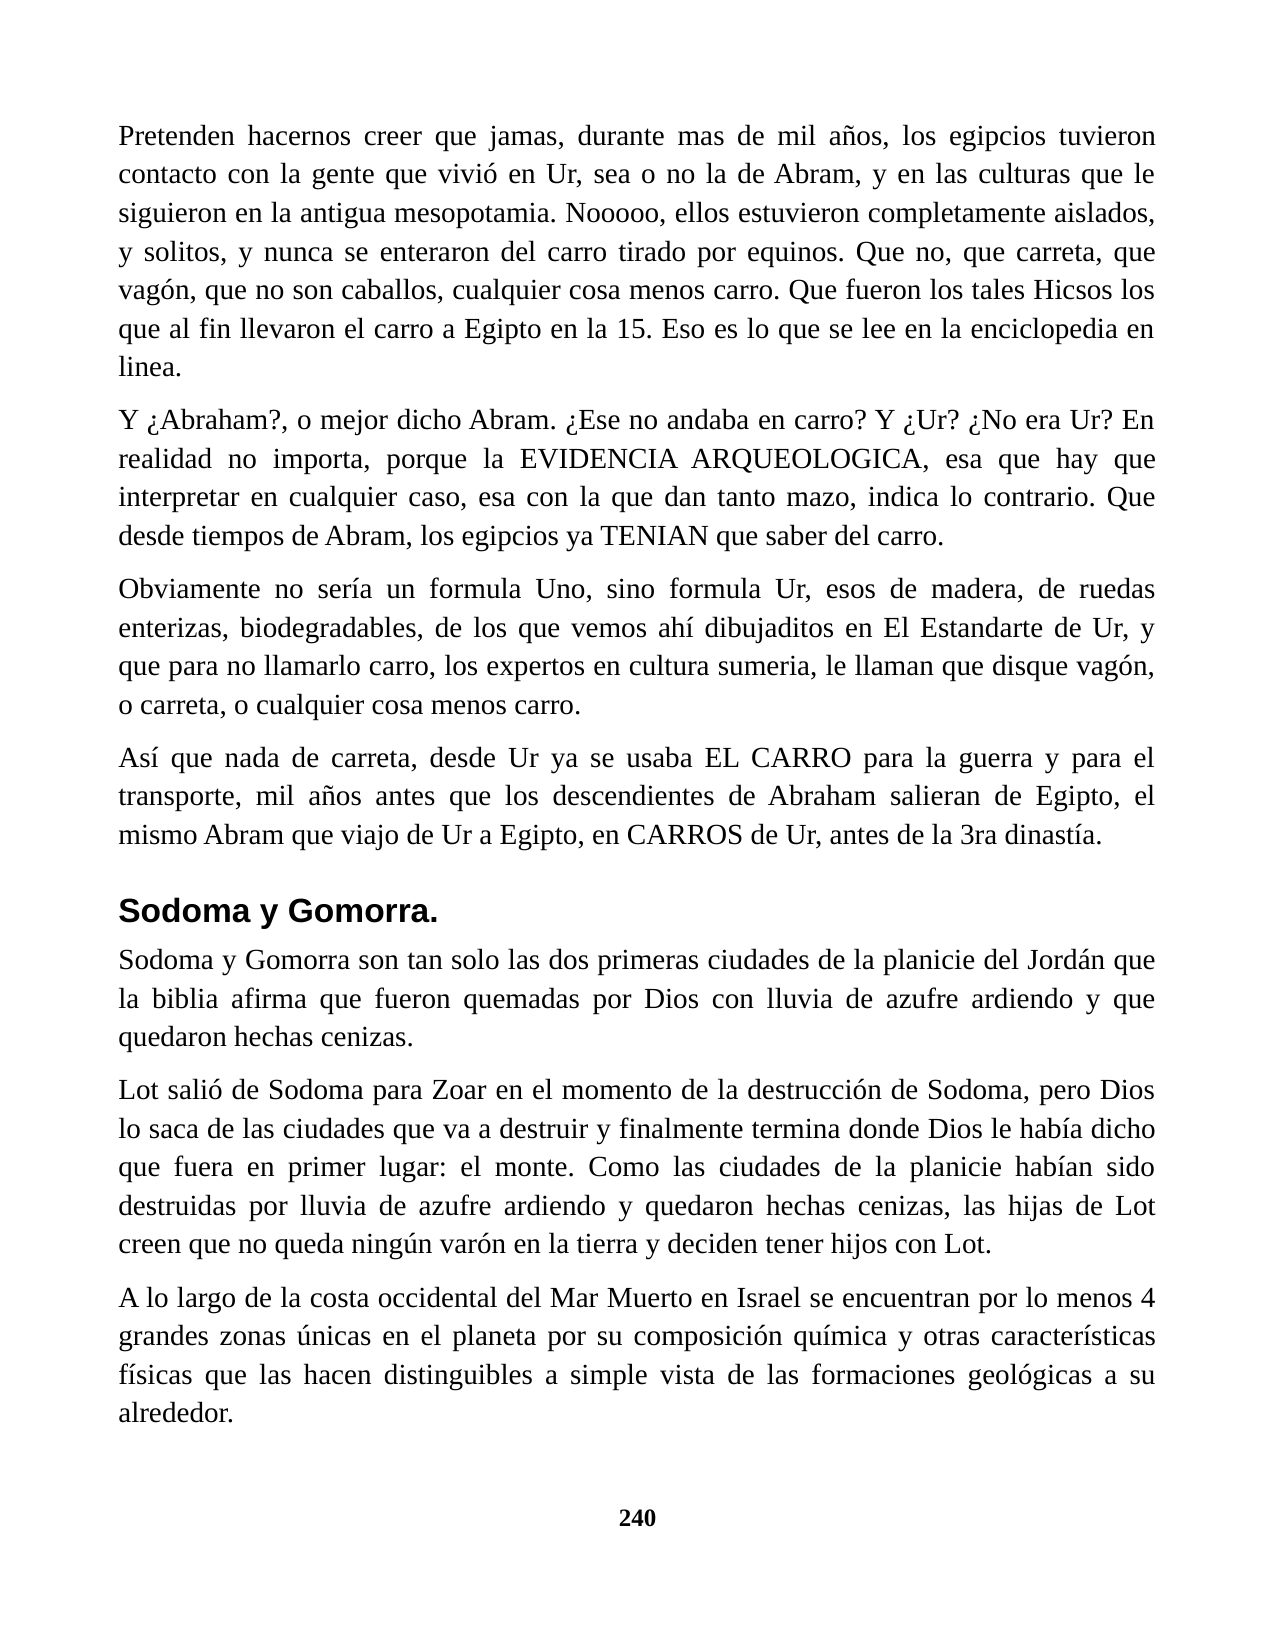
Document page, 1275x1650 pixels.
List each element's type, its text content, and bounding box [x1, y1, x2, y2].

text Obviamente no sería un formula Uno, sino formula Ur, esos de madera, de ruedas enterizas, biodegradables, de los que vemos ahí dibujaditos en El Estandarte de Ur, y que para no llamarlo carro, los expertos en cultura sumeria, le llaman que disque vagón, o carreta, o cualquier cosa menos carro. [118, 571, 1157, 720]
text A lo largo de la costa occidental del Mar Muerto en Israel se encuentran por lo menos 4 grandes zonas únicas en el planeta por su composición química y otras características físicas que las hacen distinguibles a simple vista de las formaciones geológicas a su alrededor. [118, 1280, 1157, 1429]
text Lot salió de Sodoma para Zoar en el momento de la destrucción de Sodoma, pero Dios lo saca de las ciudades que va a destruir y finalmente termina donde Dios le había dicho que fuera en primer lugar: el monte. Como las ciudades de la planicie habían sido destruidas por lluvia de azufre ardiendo y quedaron hechas cenizas, las hijas de Lot creen que no queda ningún varón en la tierra y deciden tener hijos con Lot. [118, 1072, 1157, 1260]
text Pretenden hacernos creer que jamas, durante mas de mil años, los egipcios tuvieron contacto con la gente que vivió en Ur, sea o no la de Abram, y en las culturas que le siguieron en la antigua mesopotamia. Nooooo, ellos estuvieron completamente aislados, y solitos, y nunca se enteraron del carro tirado por equinos. Que no, que carreta, que vagón, que no son caballos, cualquier cosa menos carro. Que fueron los tales Hicsos los que al fin llevaron el carro a Egipto en la 15. Eso es lo que se lee en la enciclopedia en linea. [118, 118, 1157, 383]
text Así que nada de carreta, desde Ur ya se usaba EL CARRO para la guerra y para el transporte, mil años antes que los descendientes de Abraham salieran de Egipto, el mismo Abram que viajo de Ur a Egipto, en CARROS de Ur, antes de la 3ra dinastía. [118, 740, 1157, 851]
text Sodoma y Gomorra son tan solo las dos primeras ciudades de la planicie del Jordán que la biblia afirma que fueron quemadas por Dios con lluvia de azufre ardiendo y que quedaron hechas cenizas. [118, 942, 1157, 1053]
text Y ¿Abraham?, o mejor dicho Abram. ¿Ese no andaba en carro? Y ¿Ur? ¿No era Ur? En realidad no importa, porque la EVIDENCIA ARQUEOLOGICA, esa que hay que interpretar en cualquier caso, esa con la que dan tanto mazo, indica lo contrario. Que desde tiempos de Abram, los egipcios ya TENIAN que saber del carro. [118, 402, 1157, 552]
subtitle Sodoma y Gomorra. [118, 891, 1157, 930]
